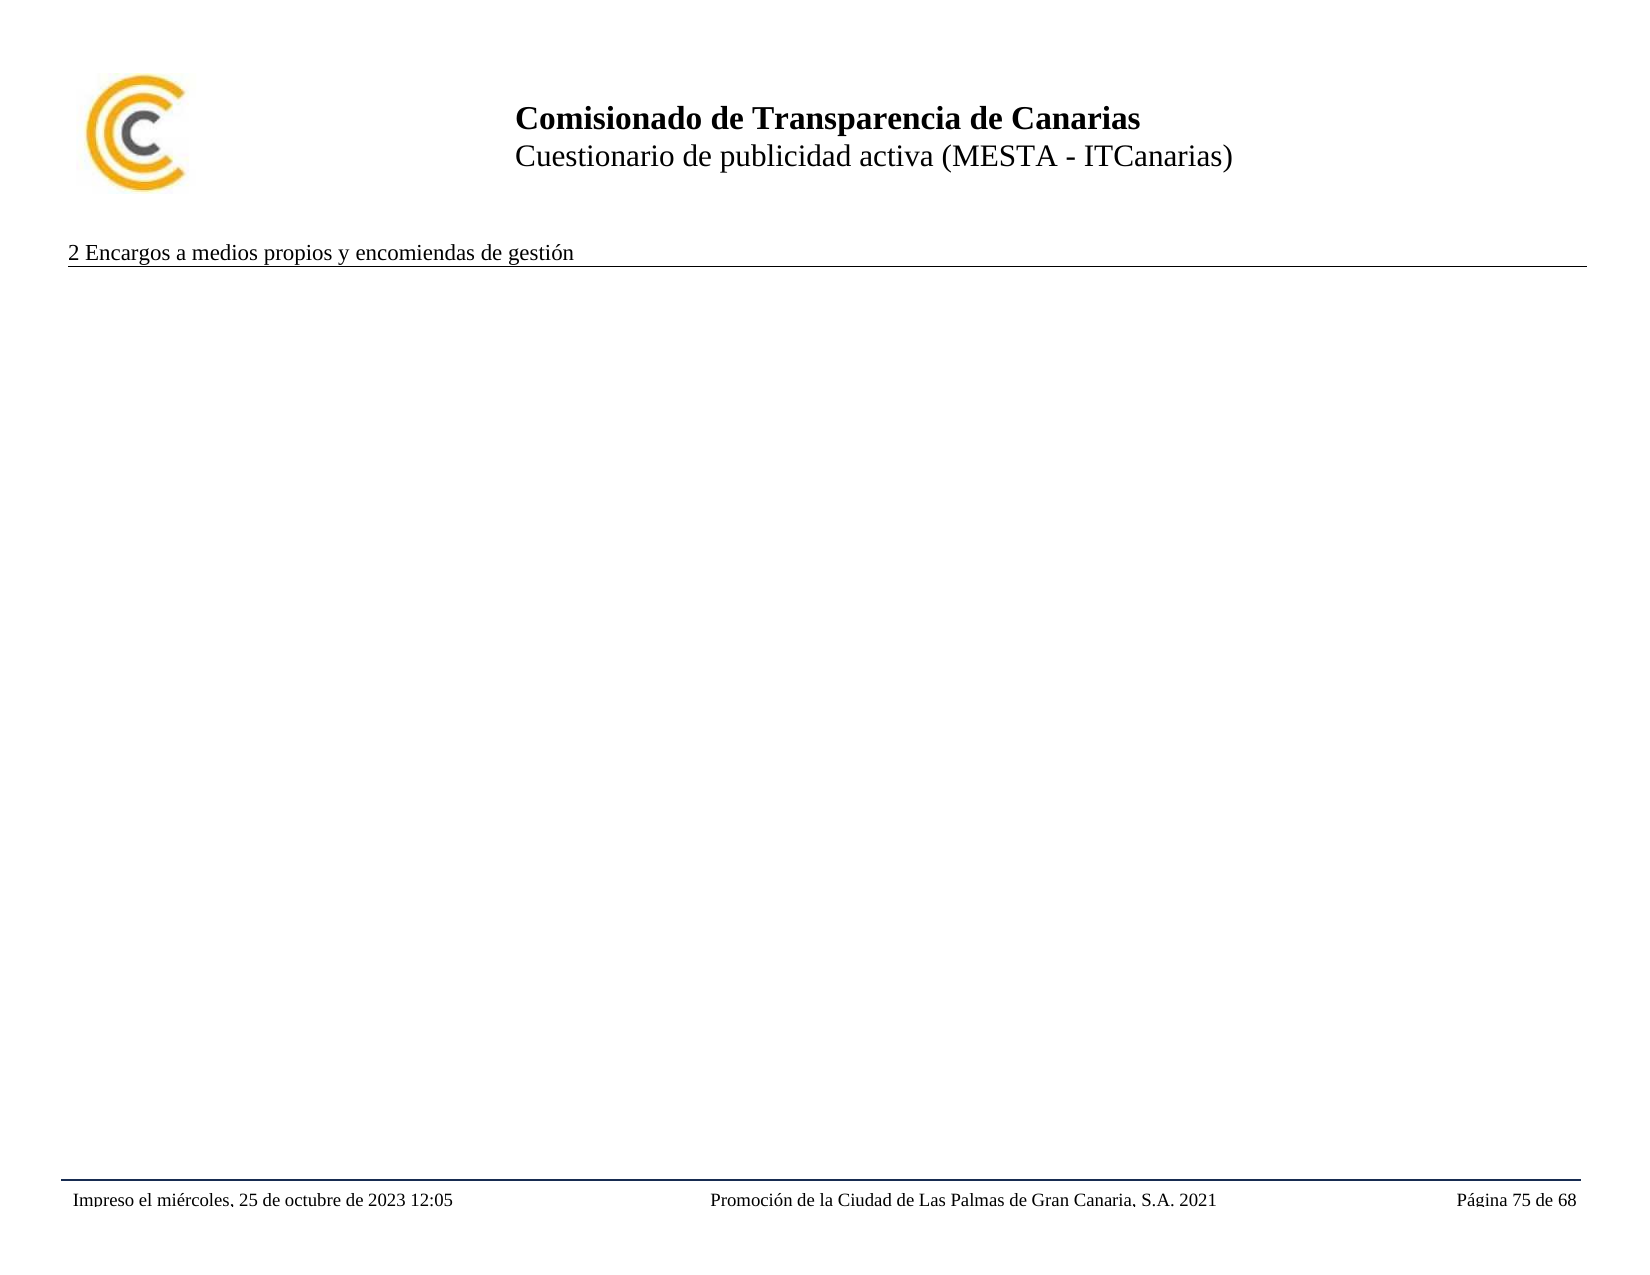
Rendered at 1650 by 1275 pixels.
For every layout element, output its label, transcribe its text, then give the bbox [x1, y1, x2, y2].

subtitle 2 Encargos a medios propios y encomiendas de gestión [68, 239, 1587, 266]
